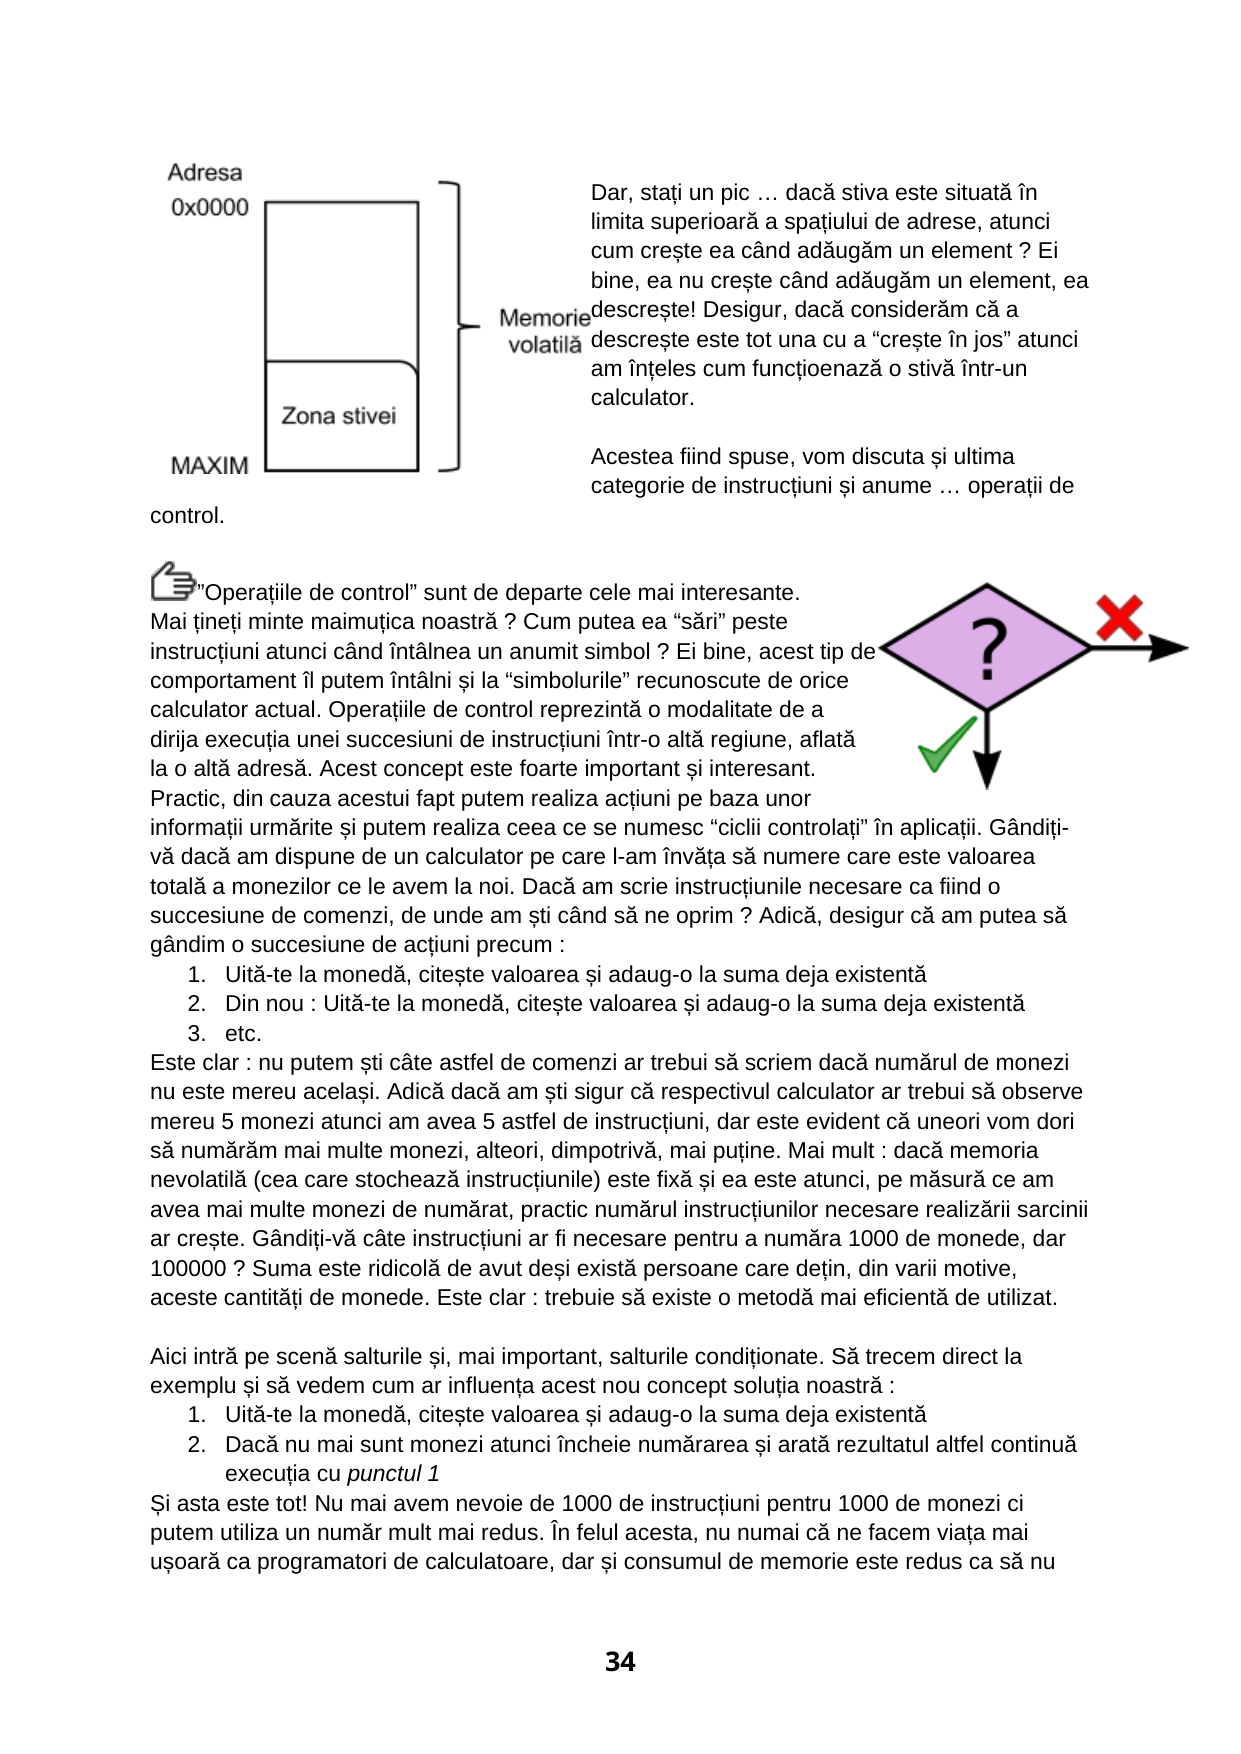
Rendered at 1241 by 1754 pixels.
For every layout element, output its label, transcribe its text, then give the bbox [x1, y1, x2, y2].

list Uită-te la monedă, citește valoarea și adaug-o la suma deja existentă [187, 961, 1091, 987]
picture [154, 153, 591, 474]
text Acestea fiind spuse, vom discuta și ultima categorie de instrucțiuni și anume … operații de control. [150, 444, 1091, 528]
text Aici intră pe scenă salturile și, mai important, salturile condiționate. Să trecem direct la exemplu și să vedem cum ar influența acest nou concept soluția noastră : [150, 1343, 1091, 1398]
list Dacă nu mai sunt monezi atunci încheie numărarea și arată rezultatul altfel continuă execuția cu punctul 1 [187, 1431, 1091, 1486]
text Mai țineți minte maimuțica noastră ? Cum putea ea “sări” peste instrucțiuni atunci când întâlnea un anumit simbol ? Ei bine, acest tip de comportament îl putem întâlni și la “simbolurile” recunoscute de orice calculator actual. Operațiile de control reprezintă o modalitate de a dirija execuția unei succesiuni de instrucțiuni într-o altă regiune, aflată la o altă adresă. Acest concept este foarte important și interesant. Practic, din cauza acestui fapt putem realiza acțiuni pe baza unor informații urmărite și putem realiza ceea ce se numesc “ciclii controlați” în aplicații. Gândiți-vă dacă am dispune de un calculator pe care l-am învăța să numere care este valoarea totală a monezilor ce le avem la noi. Dacă am scrie instrucțiunile necesare ca fiind o succesiune de comenzi, de unde am ști când să ne oprim ? Adică, desigur că am putea să gândim o succesiune de acțiuni precum : [150, 609, 1091, 958]
list Uită-te la monedă, citește valoarea și adaug-o la suma deja existentă [187, 1402, 1091, 1428]
picture [876, 578, 1189, 790]
list etc. [187, 1020, 1091, 1046]
text Și asta este tot! Nu mai avem nevoie de 1000 de instrucțiuni pentru 1000 de monezi ci putem utiliza un număr mult mai redus. În felul acesta, nu numai că ne facem viața mai ușoară ca programatori de calculatoare, dar și consumul de memorie este redus ca să nu [150, 1490, 1091, 1574]
text Este clar : nu putem ști câte astfel de comenzi ar trebui să scriem dacă numărul de monezi nu este mereu același. Adică dacă am ști sigur că respectivul calculator ar trebui să observe mereu 5 monezi atunci am avea 5 astfel de instrucțiuni, dar este evident că uneori vom dori să numărăm mai multe monezi, alteori, dimpotrivă, mai puține. Mai mult : dacă memoria nevolatilă (cea care stochează instrucțiunile) este fixă și ea este atunci, pe măsură ce am avea mai multe monezi de numărat, practic numărul instrucțiunilor necesare realizării sarcinii ar crește. Gândiți-vă câte instrucțiuni ar fi necesare pentru a număra 1000 de monede, dar 100000 ? Suma este ridicolă de avut deși există persoane care dețin, din varii motive, aceste cantități de monede. Este clar : trebuie să existe o metodă mai eficientă de utilizat. [150, 1049, 1091, 1310]
text ”Operațiile de control” sunt de departe cele mai interesante. [150, 561, 1091, 605]
list Din nou : Uită-te la monedă, citește valoarea și adaug-o la suma deja existentă [187, 991, 1091, 1016]
text Dar, stați un pic … dacă stiva este situată în limita superioară a spațiului de adrese, atunci cum crește ea când adăugăm un element ? Ei bine, ea nu crește când adăugăm un element, ea descrește! Desigur, dacă considerăm că a descrește este tot una cu a “crește în jos” atunci am înțeles cum funcțioenază o stivă într-un calculator. [591, 179, 1091, 411]
picture [150, 561, 197, 601]
